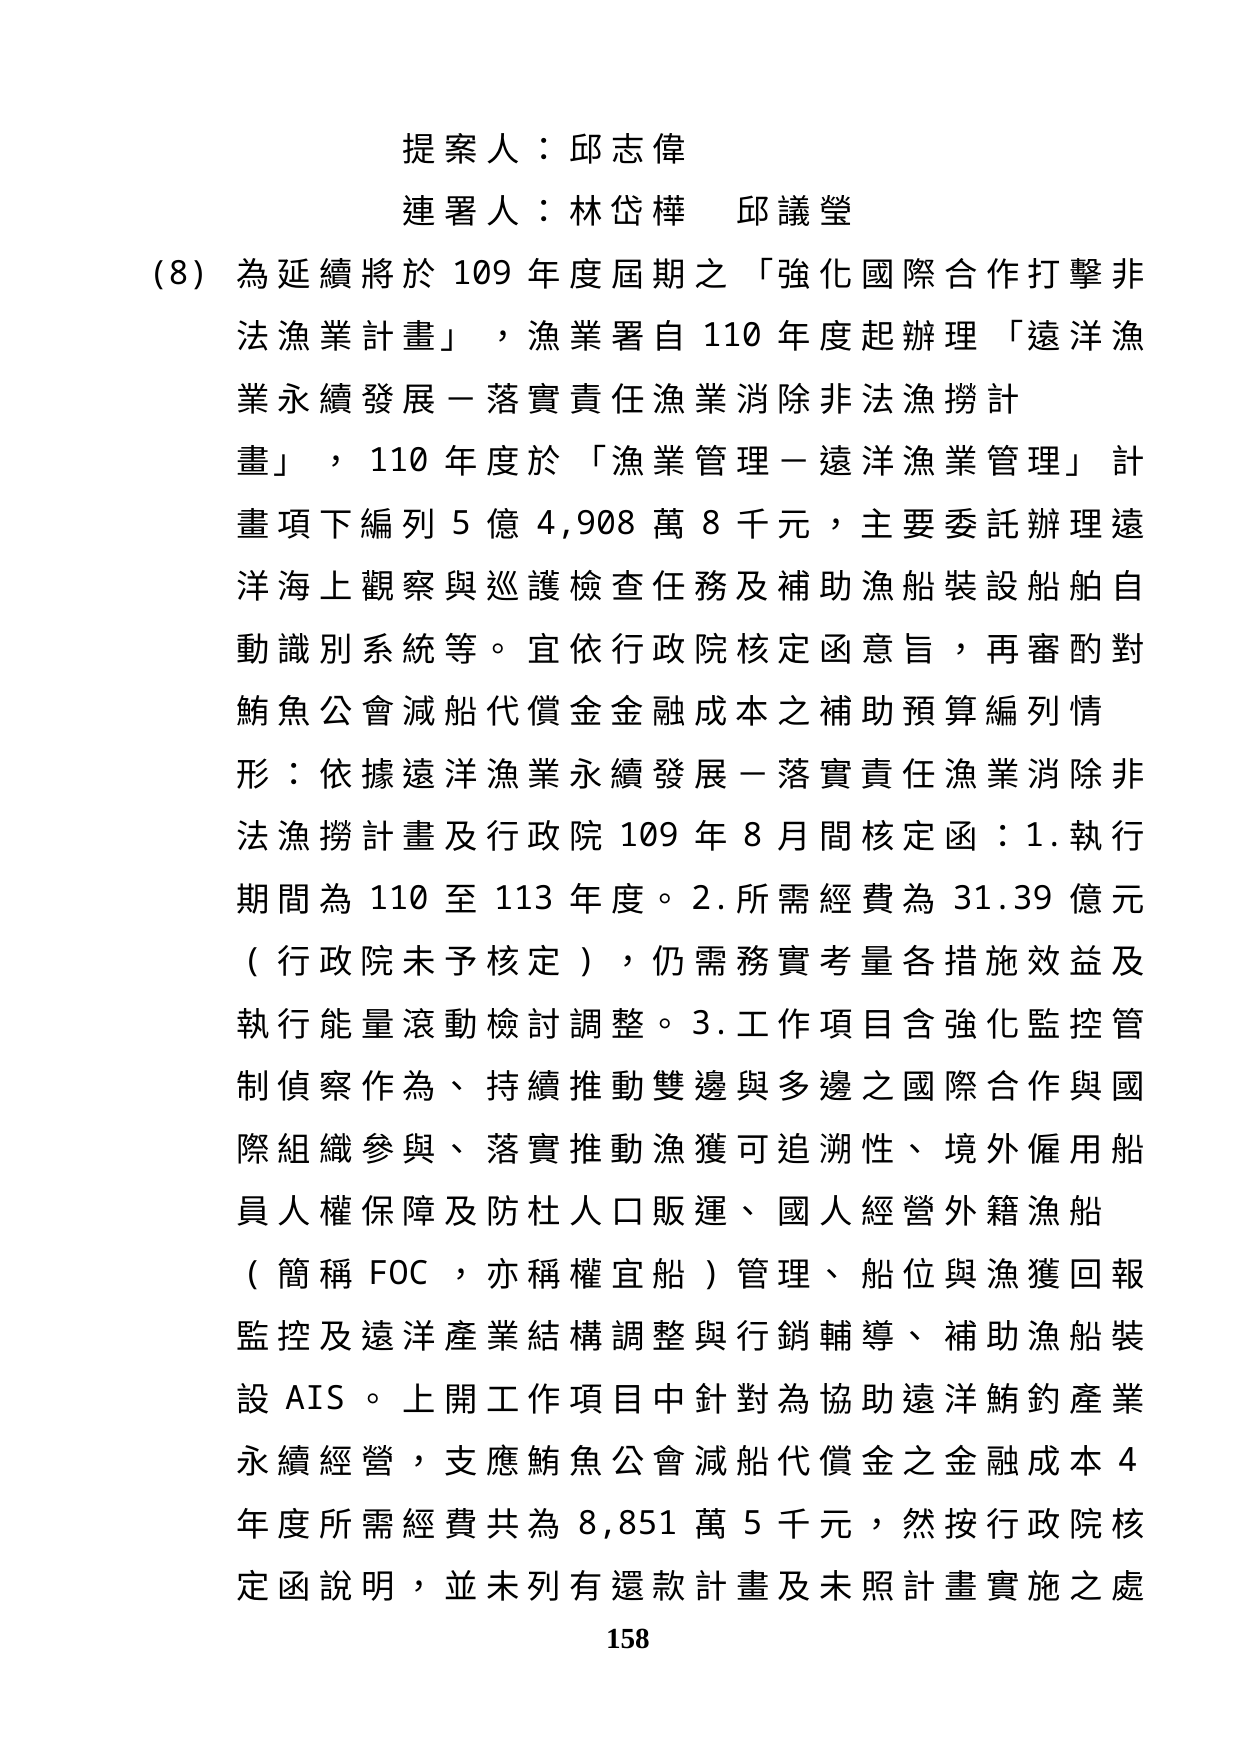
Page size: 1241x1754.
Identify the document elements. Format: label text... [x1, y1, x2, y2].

text 連署人：林岱樺 邱議瑩 [384, 167, 1044, 230]
text 提案人：邱志偉 [384, 105, 1044, 167]
list 為延續將於109年度屆期之「強化國際合作打擊非法漁業計畫」，漁業署自110年度起辦理「遠洋漁業永續發展－落實責任漁業消除非法漁撈計畫」，110年度於「漁業管理－遠洋漁業管理」計畫項下編列5億4,908萬8千元，主要委託辦理遠洋海上觀察與巡護檢查任務及補助漁船裝設船舶自動識別系統等。宜依行政院核定函意旨，再審酌對鮪魚公會減船代償金金融成本之補助預算編列情形：依據遠洋漁業永續發展－落實責任漁業消除非法漁撈計畫及行政院109年8月間核定函：1.執行期間為110至113年度。2.所需經費為31.39億元(行政院未予核定)，仍需務實考量各措施效益及執行能量滾動檢討調整。3.工作項目含強化監控管制偵察作為、持續推動雙邊與多邊之國際合作與國際組織參與、落實推動漁獲可追溯性、境外僱用船員人權保障及防杜人口販運、國人經營外籍漁船(簡稱FOC，亦稱權宜船)管理、船位與漁獲回報監控及遠洋產業結構調整與行銷輔導、補助漁船裝設AIS。上開工作項目中針對為協助遠洋鮪釣產業永續經營，支應鮪魚公會減船代償金之金融成本4年度所需經費共為8,851萬5千元，然按行政院核定函說明，並未列有還款計畫及未照計畫實施之處 [136, 230, 1148, 1605]
